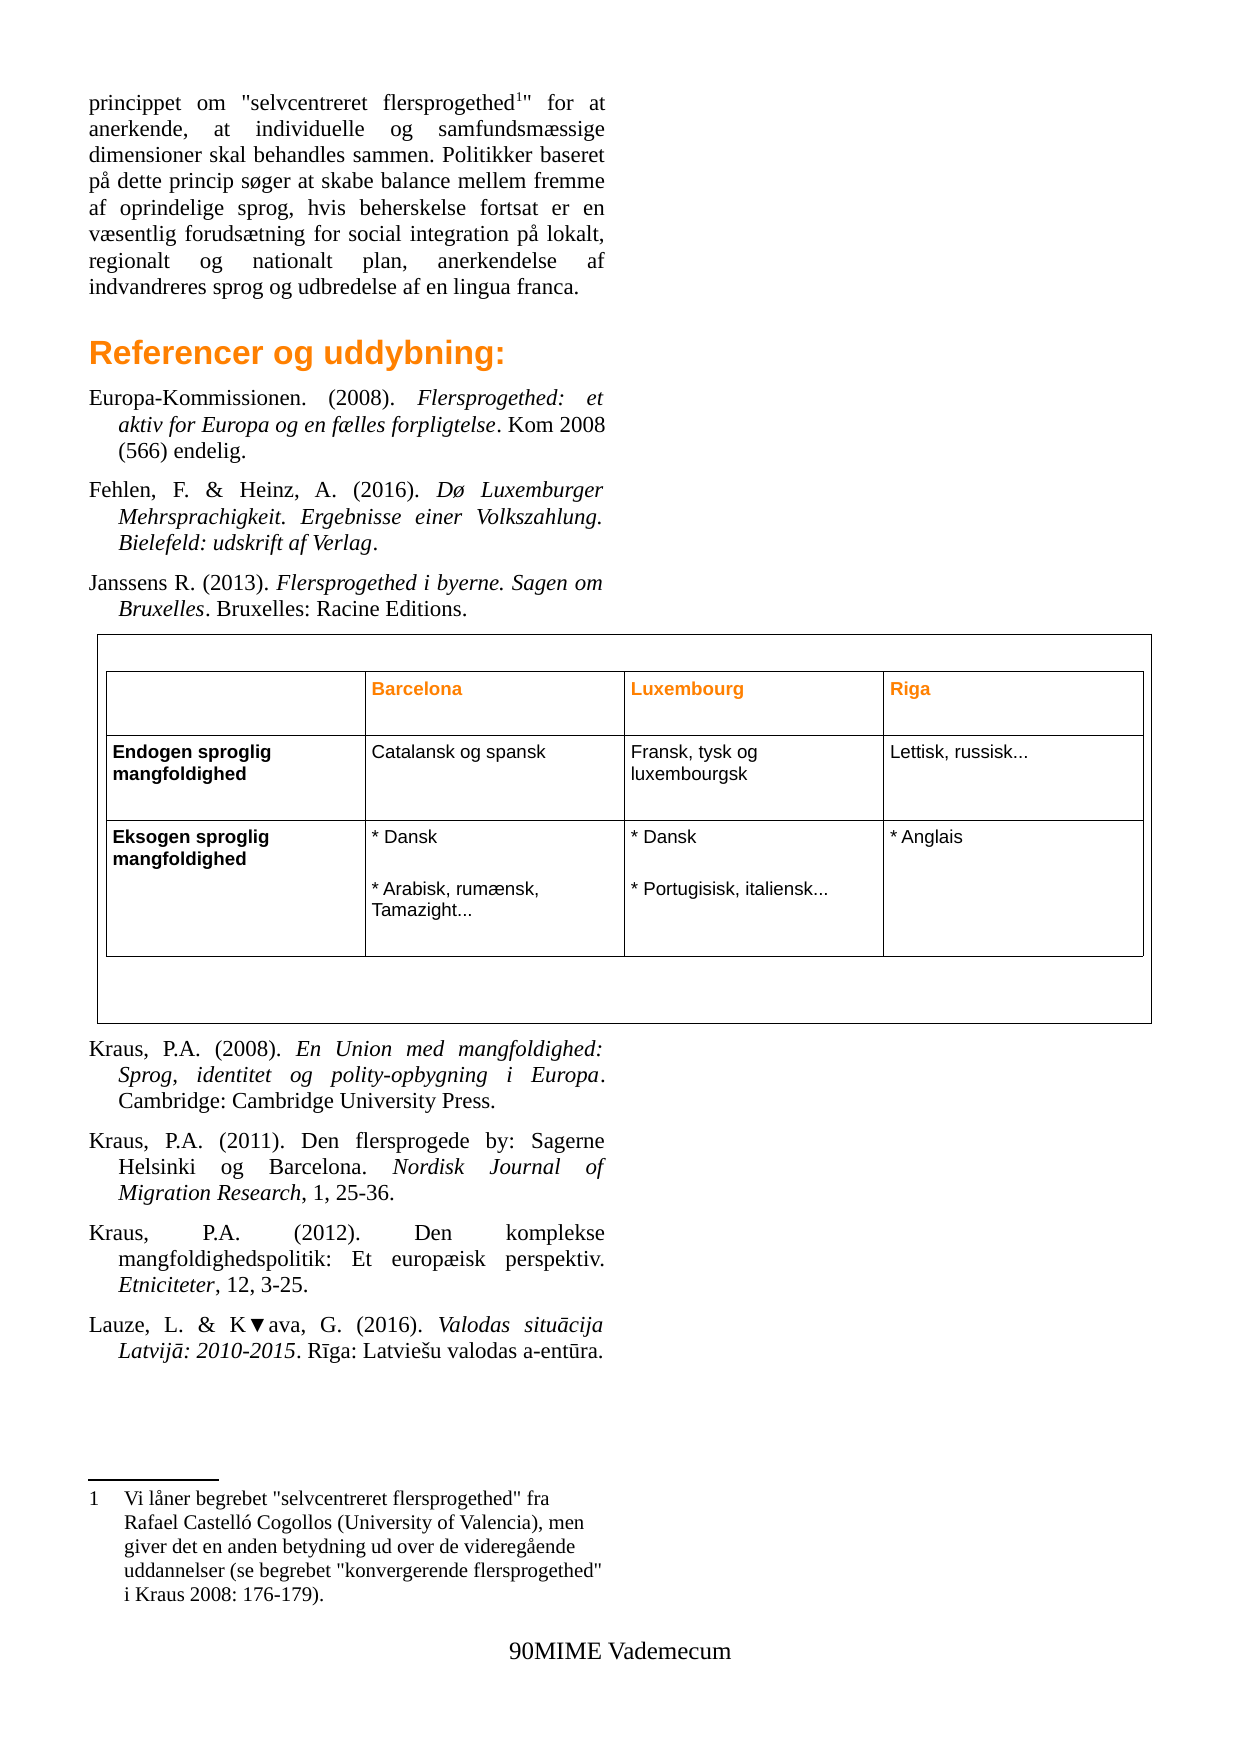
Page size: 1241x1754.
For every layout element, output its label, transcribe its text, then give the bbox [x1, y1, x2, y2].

text Kraus, P.A. (2012). Den komplekse mangfoldighedspolitik: Et europæisk perspektiv. Etniciteter, 12, 3-25. [88, 1219, 605, 1298]
text Kraus, P.A. (2008). En Union med mangfoldighed: Sprog, identitet og polity-opbygning i Europa. Cambridge: Cambridge University Press. [88, 634, 605, 1114]
table_cell Fransk, tysk og luxembourgsk [625, 736, 883, 820]
table_cell Lettisk, russisk... [884, 736, 1143, 820]
text Janssens R. (2013). Flersprogethed i byerne. Sagen om Bruxelles. Bruxelles: Racine Editions. [88, 568, 605, 621]
text princippet om "selvcentreret flersprogethed" for at anerkende, at individuelle og samfundsmæssige dimensioner skal behandles sammen. Politikker baseret på dette princip søger at skabe balance mellem fremme af oprindelige sprog, hvis beherskelse fortsat er en væsentlig forudsætning for social integration på lokalt, regionalt og nationalt plan, anerkendelse af indvandreres sprog og udbredelse af en lingua franca. [88, 88, 605, 299]
table_cell Eksogen sproglig mangfoldighed [107, 821, 365, 956]
text [98, 635, 1151, 1023]
subtitle Referencer og uddybning: [88, 333, 605, 372]
table_cell * Anglais [884, 821, 1143, 956]
table_header Luxembourg [625, 672, 883, 735]
table_cell Catalansk og spansk [366, 736, 624, 820]
table_header Barcelona [366, 672, 624, 735]
table_cell Endogen sproglig mangfoldighed [107, 736, 365, 820]
table_cell * Dansk * Portugisisk, italiensk... [625, 821, 883, 956]
text Vi låner begrebet "selvcentreret flersprogethed" fra Rafael Castelló Cogollos (University of Valencia), men giver det en anden betydning ud over de videregående uddannelser (se begrebet "konvergerende flersprogethed" i Kraus 2008: 176-179). [88, 1486, 605, 1606]
table_cell * Dansk * Arabisk, rumænsk, Tamazight... [366, 821, 624, 956]
text Europa-Kommissionen. (2008). Flersprogethed: et aktiv for Europa og en fælles forpligtelse. Kom 2008 (566) endelig. [88, 384, 605, 463]
table_header Riga [884, 672, 1143, 735]
table_header [107, 672, 365, 735]
text Lauze, L. & K▼ava, G. (2016). Valodas situācija Latvijā: 2010-2015. Rīga: Latviešu valodas a-entūra. [88, 1311, 605, 1364]
text Fehlen, F. & Heinz, A. (2016). Dø Luxemburger Mehrsprachigkeit. Ergebnisse einer Volkszahlung. Bielefeld: udskrift af Verlag. [88, 476, 605, 556]
text Kraus, P.A. (2011). Den flersprogede by: Sagerne Helsinki og Barcelona. Nordisk Journal of Migration Research, 1, 25-36. [88, 1127, 605, 1206]
